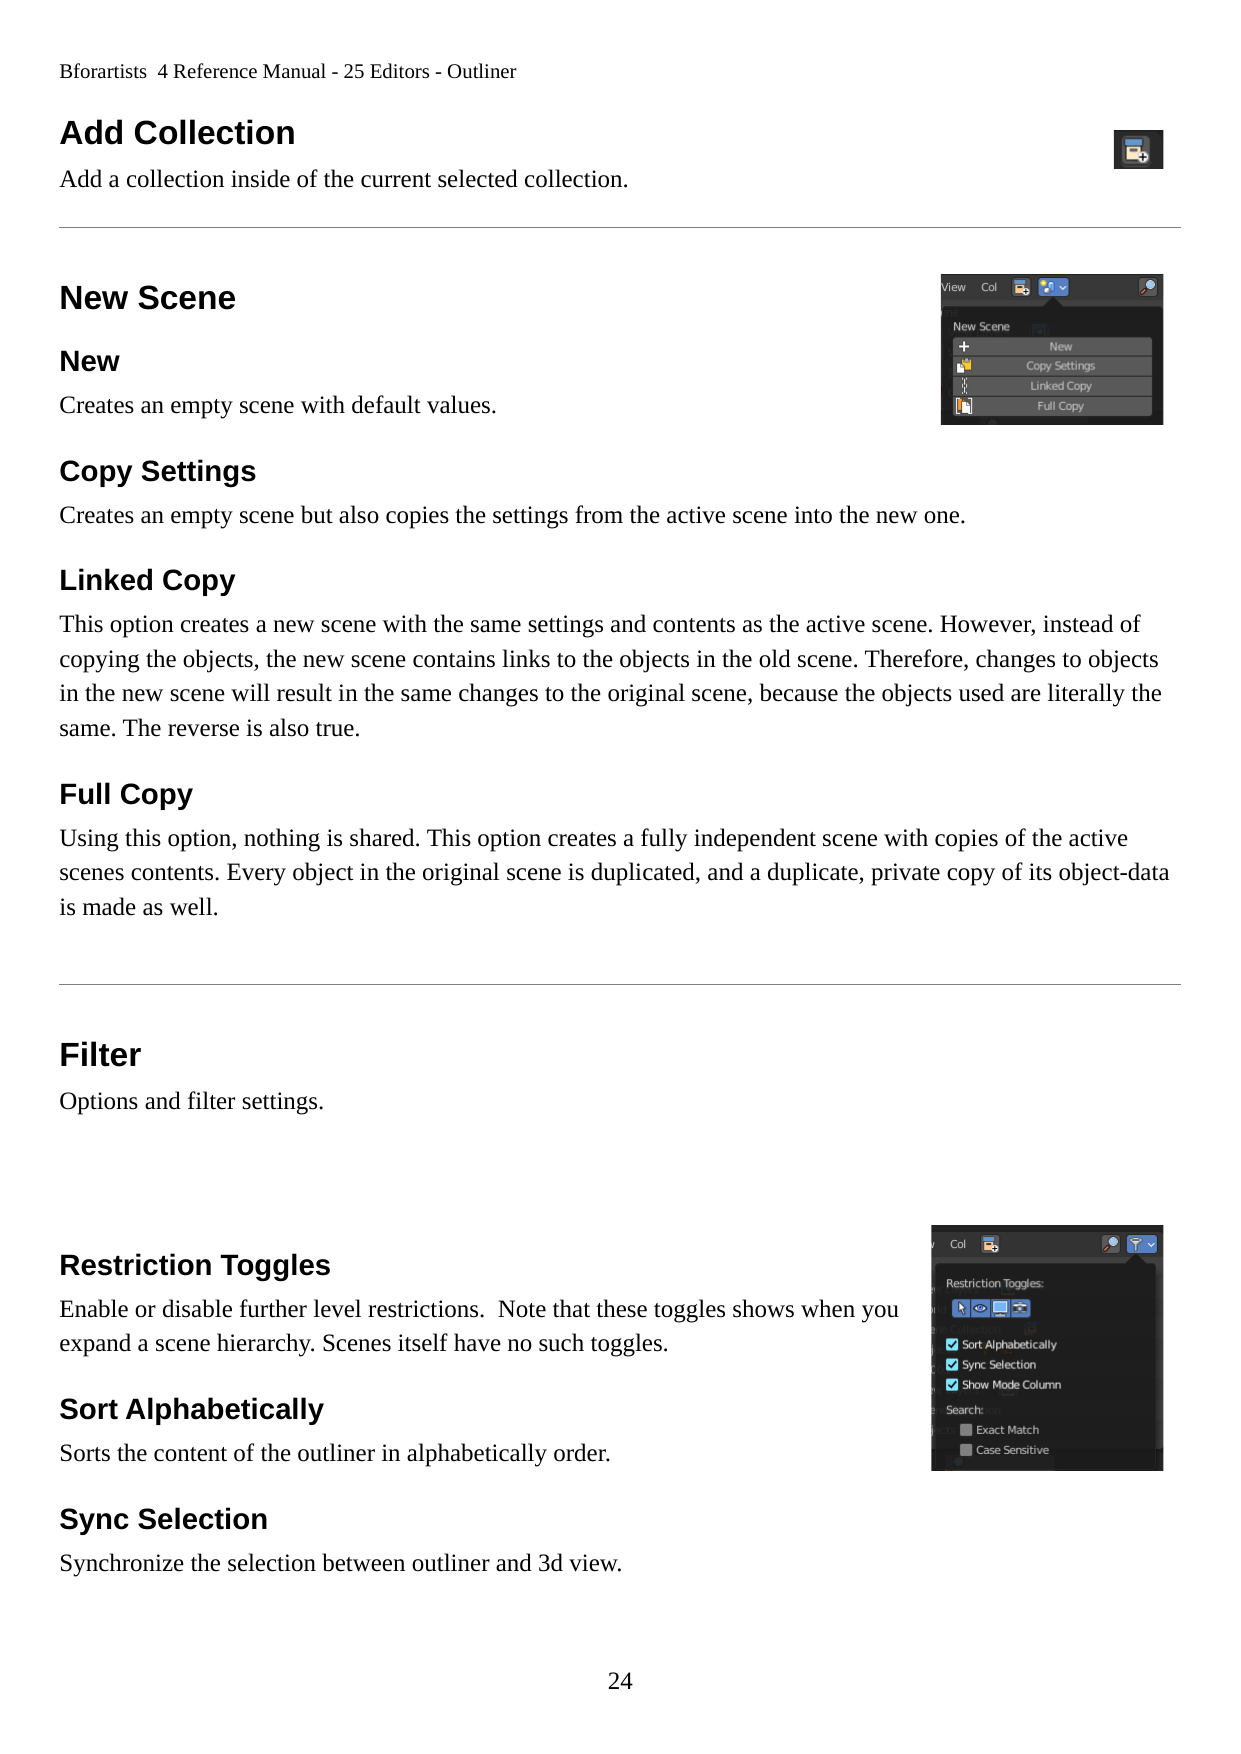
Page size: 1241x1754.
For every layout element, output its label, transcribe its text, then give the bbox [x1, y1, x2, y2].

subtitle Linked Copy [59, 563, 1181, 597]
picture [1113, 130, 1164, 169]
text Sorts the content of the outliner in alphabetically order. [59, 1438, 931, 1467]
subtitle Restriction Toggles [59, 1248, 931, 1281]
subtitle Copy Settings [59, 453, 1181, 487]
text Creates an empty scene but also copies the settings from the active scene into the new one. [59, 500, 1181, 528]
subtitle New [59, 343, 940, 377]
subtitle Add Collection [59, 113, 1181, 151]
subtitle [1164, 1392, 1181, 1426]
subtitle [1164, 343, 1181, 377]
text Using this option, nothing is shared. This option creates a fully independent scene with copies of the active scenes contents. Every object in the original scene is duplicated, and a duplicate, private copy of its object-data is made as well. [59, 823, 1181, 921]
subtitle Sync Selection [59, 1502, 1181, 1536]
text Add a collection inside of the current selected collection. [59, 164, 1181, 192]
text Synchronize the selection between outliner and 3d view. [59, 1548, 1181, 1577]
picture [940, 274, 1164, 425]
subtitle Sort Alphabetically [59, 1392, 931, 1426]
subtitle Filter [59, 1035, 1181, 1073]
subtitle Full Copy [59, 777, 1181, 810]
subtitle [1164, 1248, 1181, 1281]
subtitle New Scene [59, 278, 940, 316]
text Creates an empty scene with default values. [59, 390, 940, 418]
text This option creates a new scene with the same settings and contents as the active scene. However, instead of copying the objects, the new scene contains links to the objects in the old scene. Therefore, changes to objects in the new scene will result in the same changes to the original scene, because the objects used are literally the same. The reverse is also true. [59, 609, 1181, 742]
picture [931, 1225, 1164, 1471]
text Options and filter settings. [59, 1086, 1181, 1114]
text Enable or disable further level restrictions. Note that these toggles shows when you expand a scene hierarchy. Scenes itself have no such toggles. [59, 1294, 931, 1357]
subtitle [1164, 278, 1181, 316]
